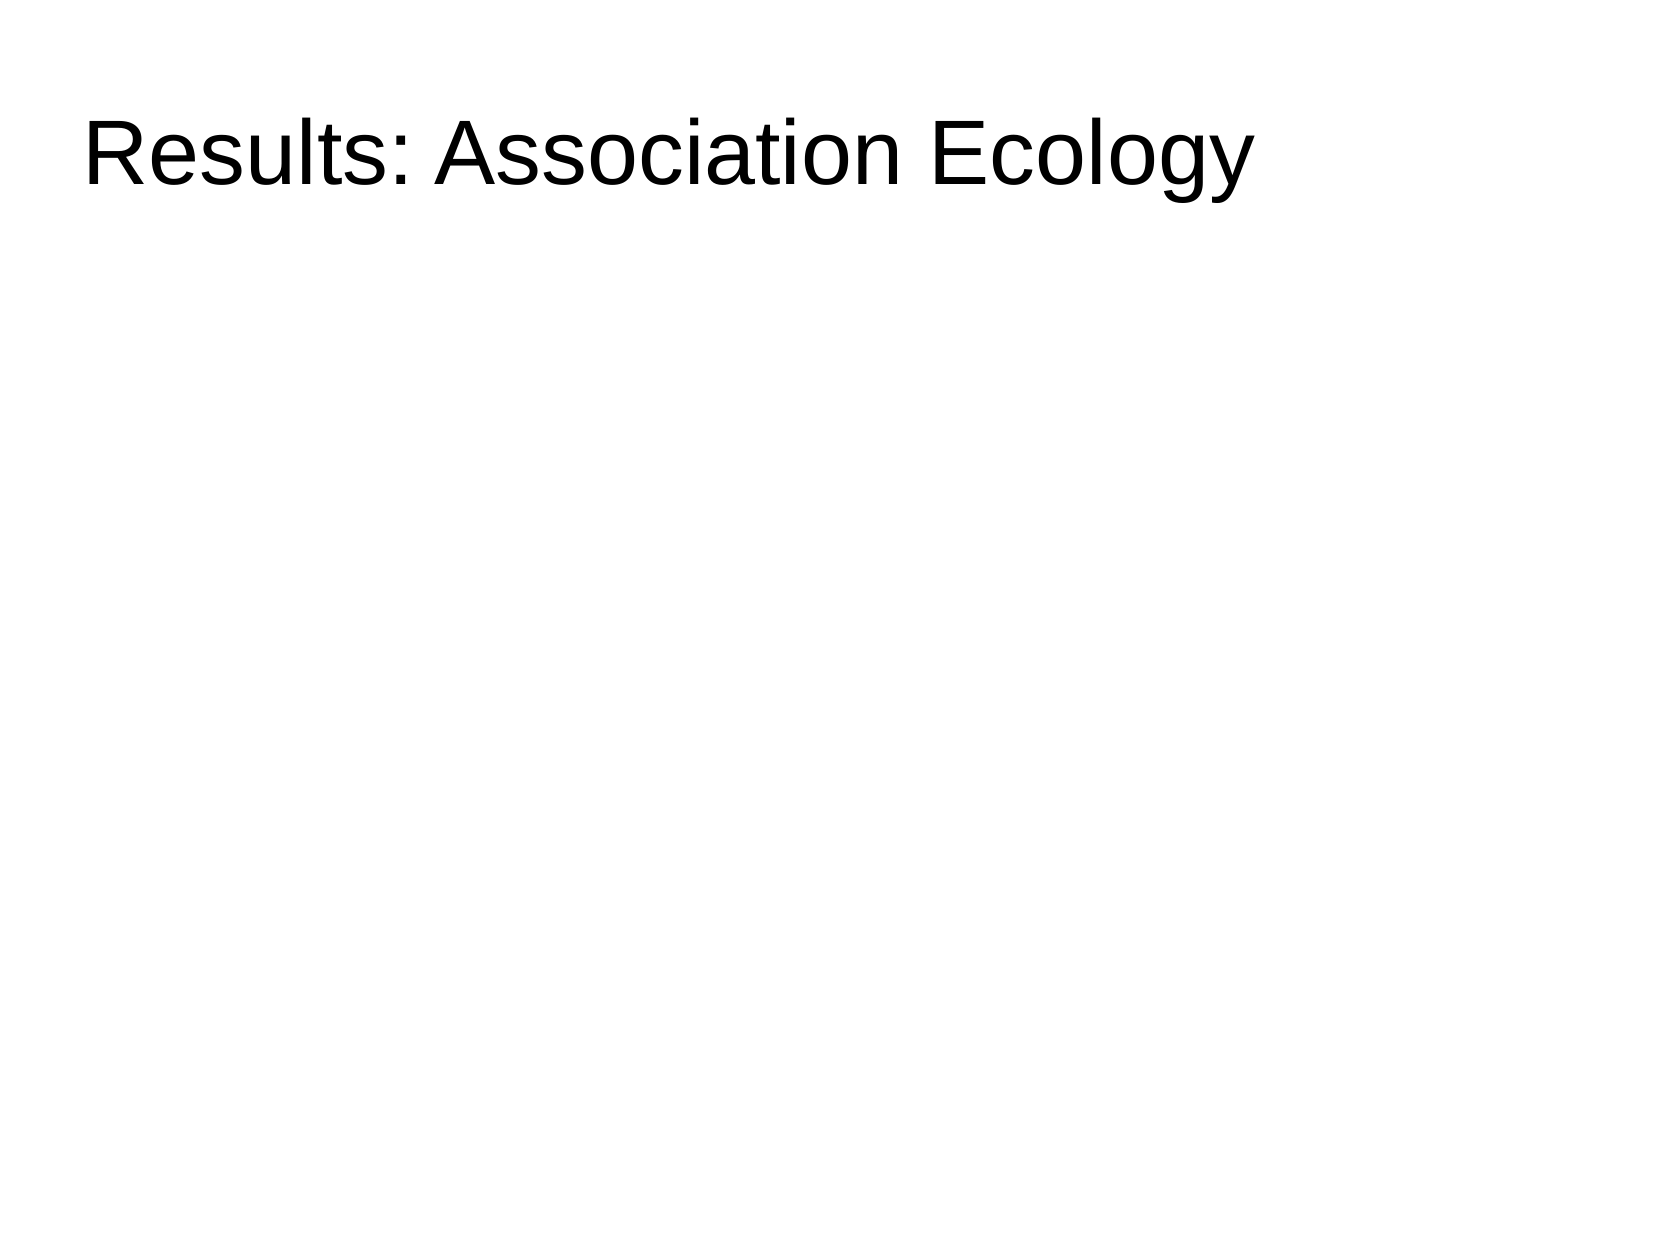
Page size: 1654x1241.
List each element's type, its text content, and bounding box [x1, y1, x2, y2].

title Results: Association Ecology [82, 49, 1571, 257]
